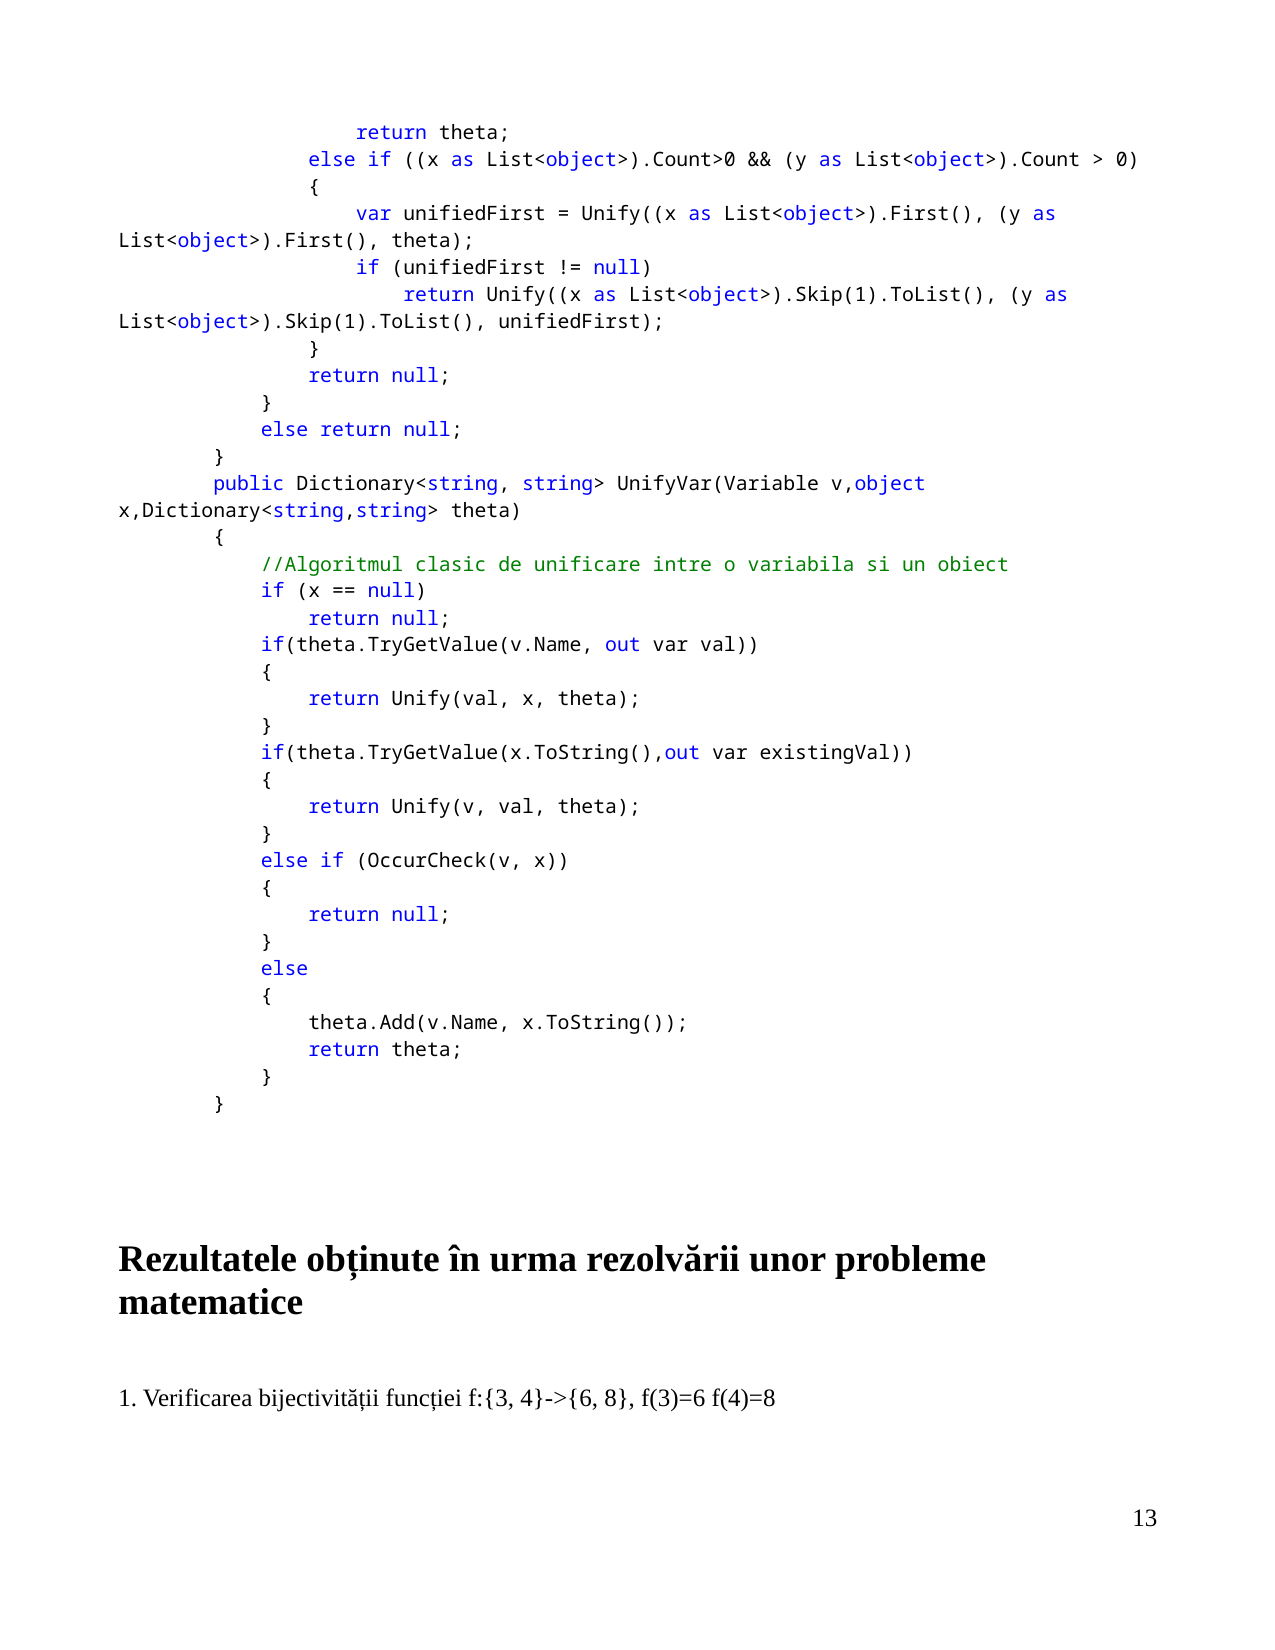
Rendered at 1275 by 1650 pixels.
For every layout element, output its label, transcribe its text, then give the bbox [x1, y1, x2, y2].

text } [118, 927, 1157, 954]
text return null; [118, 604, 1157, 631]
text theta.Add(v.Name, x.ToString()); [118, 1008, 1157, 1035]
text return null; [118, 361, 1157, 388]
text if(theta.TryGetValue(v.Name, out var val)) [118, 631, 1157, 658]
text else if ((x as List<object>).Count>0 && (y as List<object>).Count > 0) [118, 145, 1157, 172]
text } [118, 712, 1157, 739]
text } [118, 388, 1157, 415]
text { [118, 523, 1157, 550]
text return Unify(val, x, theta); [118, 685, 1157, 712]
text //Algoritmul clasic de unificare intre o variabila si un obiect [118, 550, 1157, 577]
text return theta; [118, 1035, 1157, 1062]
subtitle Rezultatele obținute în urma rezolvării unor probleme matematice [118, 1237, 1157, 1323]
text } [118, 1062, 1157, 1089]
text } [118, 819, 1157, 847]
text if (x == null) [118, 577, 1157, 604]
text if(theta.TryGetValue(x.ToString(),out var existingVal)) [118, 739, 1157, 766]
text else [118, 954, 1157, 981]
text if (unifiedFirst != null) [118, 253, 1157, 280]
text { [118, 172, 1157, 199]
text return theta; [118, 118, 1157, 145]
text { [118, 873, 1157, 901]
text 1. Verificarea bijectivității funcției f:{3, 4}->{6, 8}, f(3)=6 f(4)=8 [118, 1383, 1157, 1412]
text } [118, 1089, 1157, 1116]
text { [118, 658, 1157, 685]
text public Dictionary<string, string> UnifyVar(Variable v,object x,Dictionary<string,string> theta) [118, 469, 1157, 523]
text else return null; [118, 415, 1157, 442]
text return Unify((x as List<object>).Skip(1).ToList(), (y as List<object>).Skip(1).ToList(), unifiedFirst); [118, 280, 1157, 334]
text return null; [118, 901, 1157, 927]
text } [118, 442, 1157, 469]
text } [118, 334, 1157, 361]
text var unifiedFirst = Unify((x as List<object>).First(), (y as List<object>).First(), theta); [118, 199, 1157, 253]
text return Unify(v, val, theta); [118, 793, 1157, 819]
text { [118, 766, 1157, 793]
text { [118, 981, 1157, 1008]
text else if (OccurCheck(v, x)) [118, 847, 1157, 873]
